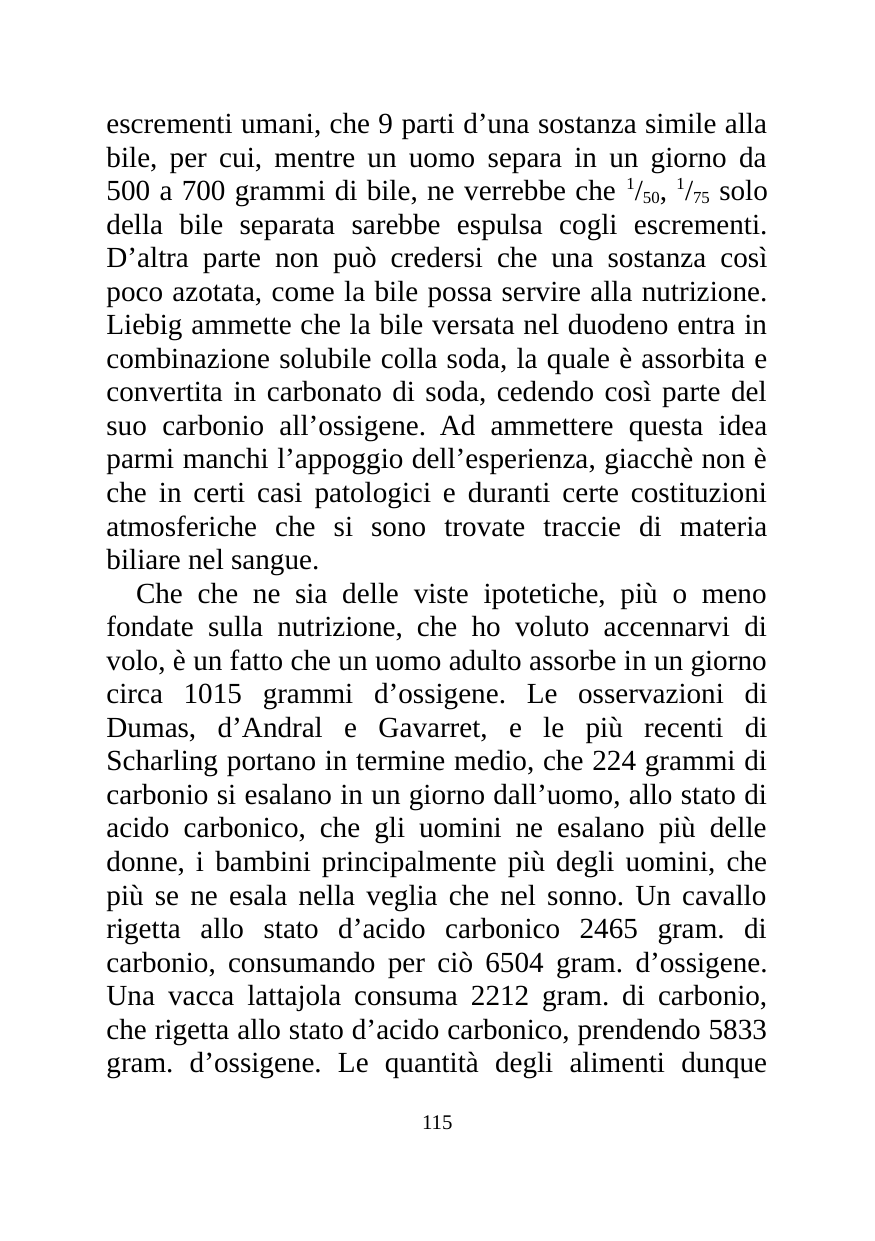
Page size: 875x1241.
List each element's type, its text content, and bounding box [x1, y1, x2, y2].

text escrementi umani, che 9 parti d’una sostanza simile alla bile, per cui, mentre un uomo separa in un giorno da 500 a 700 grammi di bile, ne verrebbe che 1/50, 1/75 solo della bile separata sarebbe espulsa cogli escrementi. D’altra parte non può credersi che una sostanza così poco azotata, come la bile possa servire alla nutrizione. Liebig ammette che la bile versata nel duodeno entra in combinazione solubile colla soda, la quale è assorbita e convertita in carbonato di soda, cedendo così parte del suo carbonio all’ossigene. Ad ammettere questa idea parmi manchi l’appoggio dell’esperienza, giacchè non è che in certi casi patologici e duranti certe costituzioni atmosferiche che si sono trovate traccie di materia biliare nel sangue. [106, 106, 768, 576]
text Che che ne sia delle viste ipotetiche, più o meno fondate sulla nutrizione, che ho voluto accennarvi di volo, è un fatto che un uomo adulto assorbe in un giorno circa 1015 grammi d’ossigene. Le osservazioni di Dumas, d’Andral e Gavarret, e le più recenti di Scharling portano in termine medio, che 224 grammi di carbonio si esalano in un giorno dall’uomo, allo stato di acido carbonico, che gli uomini ne esalano più delle donne, i bambini principalmente più degli uomini, che più se ne esala nella veglia che nel sonno. Un cavallo rigetta allo stato d’acido carbonico 2465 gram. di carbonio, consumando per ciò 6504 gram. d’ossigene. Una vacca lattajola consuma 2212 gram. di carbonio, che rigetta allo stato d’acido carbonico, prendendo 5833 gram. d’ossigene. Le quantità degli alimenti dunque [106, 576, 768, 1079]
